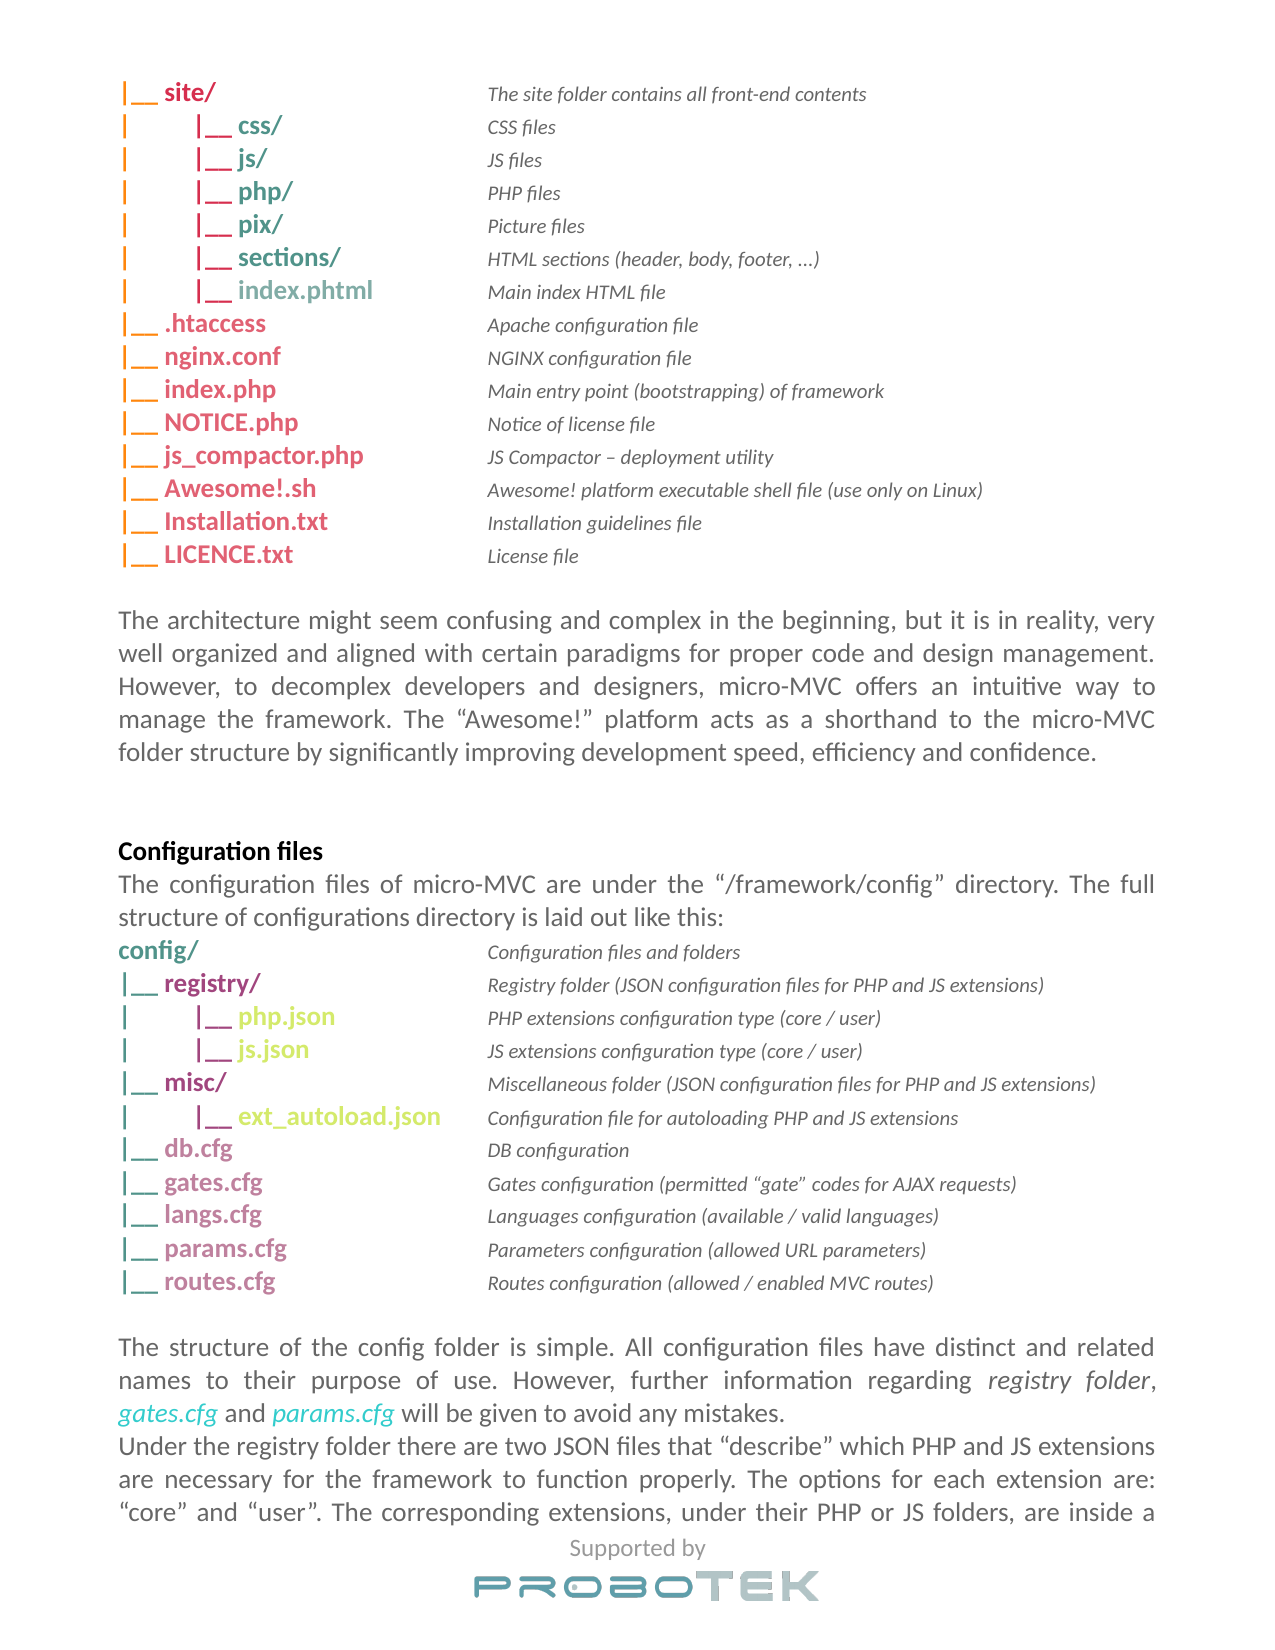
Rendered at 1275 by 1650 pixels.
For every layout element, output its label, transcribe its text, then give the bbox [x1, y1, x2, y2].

text | |__ index.phtml Main index HTML file [118, 273, 1157, 306]
text |__ db.cfg DB configuration [118, 1132, 1157, 1165]
text |__ Awesome!.sh Awesome! platform executable shell file (use only on Linux) [118, 471, 1157, 504]
text | |__ ext_autoload.json Configuration file for autoloading PHP and JS extensions [118, 1099, 1157, 1132]
text |__ routes.cfg Routes configuration (allowed / enabled MVC routes) [118, 1264, 1157, 1297]
text |__ registry/ Registry folder (JSON configuration files for PHP and JS extensions) [118, 967, 1157, 999]
text |__ index.php Main entry point (bootstrapping) of framework [118, 372, 1157, 405]
text |__ js_compactor.php JS Compactor – deployment utility [118, 438, 1157, 471]
text |__ gates.cfg Gates configuration (permitted “gate” codes for AJAX requests) [118, 1165, 1157, 1198]
text |__ params.cfg Parameters configuration (allowed URL parameters) [118, 1231, 1157, 1264]
text |__ misc/ Miscellaneous folder (JSON configuration files for PHP and JS extensions) [118, 1066, 1157, 1099]
text | |__ php.json PHP extensions configuration type (core / user) [118, 999, 1157, 1033]
text |__ .htaccess Apache configuration file [118, 306, 1157, 339]
text |__ NOTICE.php Notice of license file [118, 405, 1157, 438]
text The structure of the config folder is simple. All configuration files have distinct and related names to their purpose of use. However, further information regarding registry folder, gates.cfg and params.cfg will be given to avoid any mistakes. [118, 1330, 1157, 1429]
text |__ langs.cfg Languages configuration (available / valid languages) [118, 1198, 1157, 1231]
text | |__ pix/ Picture files [118, 207, 1157, 240]
text |__ site/ The site folder contains all front-end contents [118, 75, 1157, 108]
text The configuration files of micro-MVC are under the “/framework/config” directory. The full structure of configurations directory is laid out like this: [118, 867, 1157, 933]
text Under the registry folder there are two JSON files that “describe” which PHP and JS extensions are necessary for the framework to function properly. The options for each extension are: “core” and “user”. The corresponding extensions, under their PHP or JS folders, are inside a [118, 1429, 1157, 1528]
text |__ nginx.conf NGINX configuration file [118, 339, 1157, 372]
text config/ Configuration files and folders [118, 933, 1157, 967]
text | |__ css/ CSS files [118, 108, 1157, 141]
text Configuration files [118, 834, 1157, 867]
text |__ LICENCE.txt License file [118, 537, 1157, 570]
text The architecture might seem confusing and complex in the beginning, but it is in reality, very well organized and aligned with certain paradigms for proper code and design management. However, to decomplex developers and designers, micro-MVC offers an intuitive way to manage the framework. The “Awesome!” platform acts as a shorthand to the micro-MVC folder structure by significantly improving development speed, efficiency and confidence. [118, 603, 1157, 768]
text | |__ js/ JS files [118, 141, 1157, 174]
text | |__ sections/ HTML sections (header, body, footer, ...) [118, 240, 1157, 273]
text | |__ js.json JS extensions configuration type (core / user) [118, 1033, 1157, 1066]
text | |__ php/ PHP files [118, 174, 1157, 207]
text |__ Installation.txt Installation guidelines file [118, 504, 1157, 537]
